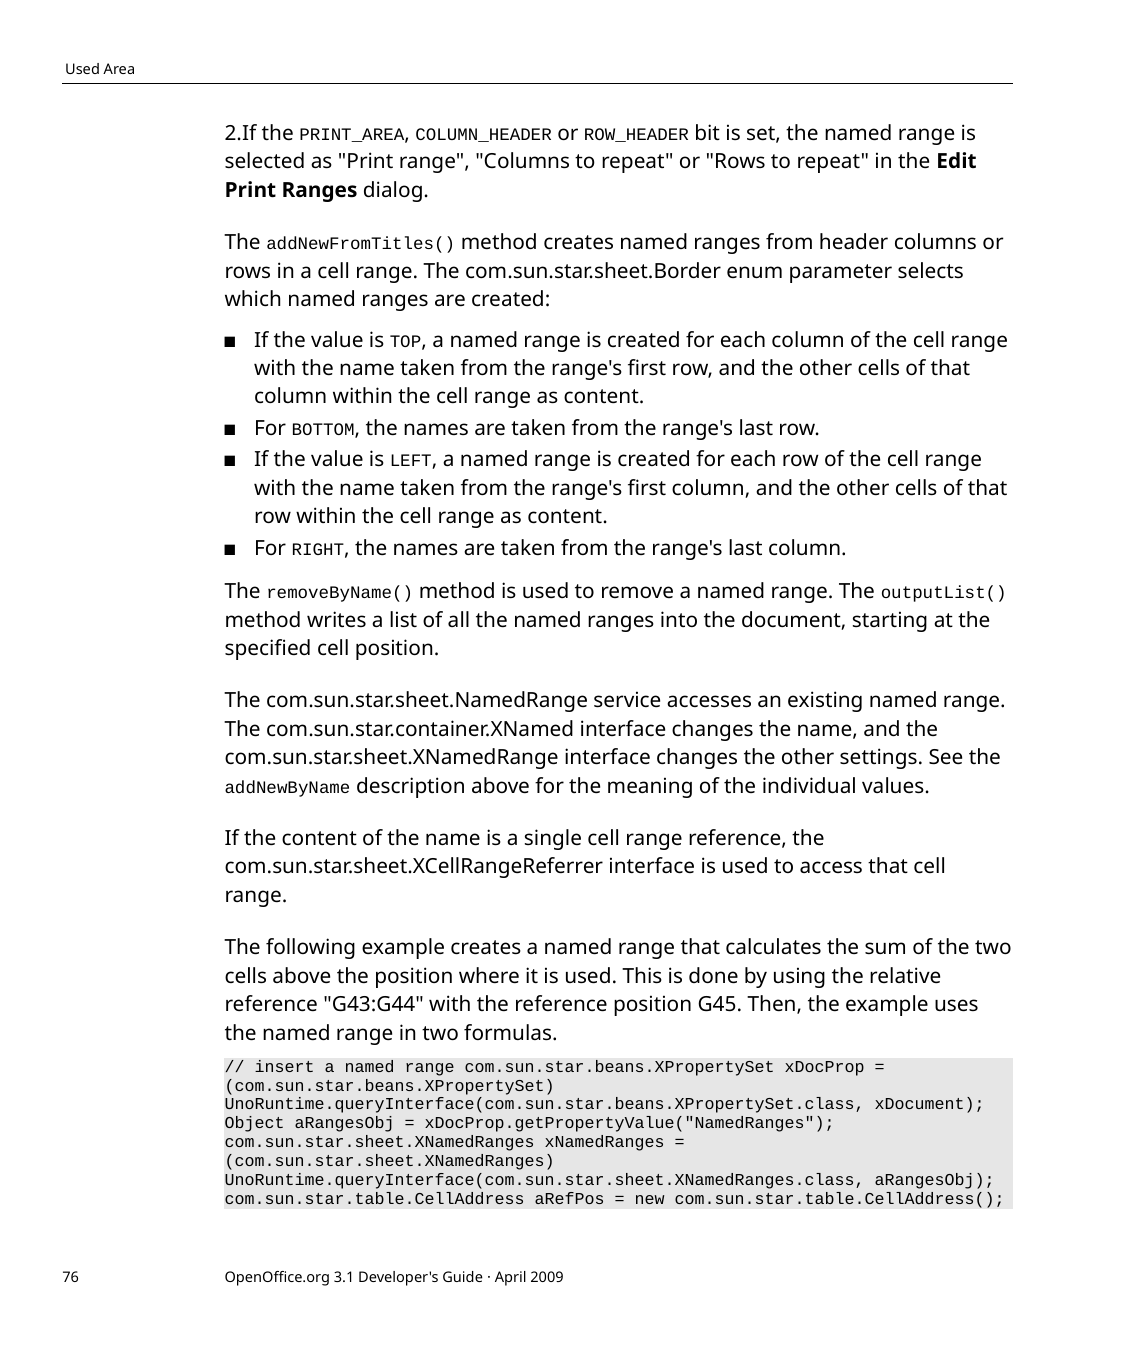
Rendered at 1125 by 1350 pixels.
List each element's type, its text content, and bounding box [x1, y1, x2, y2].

list If the value is LEFT, a named range is created for each row of the cell range with the name taken from the range's first column, and the other cells of that row within the cell range as content. [224, 444, 1013, 530]
text // insert a named range com.sun.star.beans.XPropertySet xDocProp = (com.sun.star.beans.XPropertySet) UnoRuntime.queryInterface(com.sun.star.beans.XPropertySet.class, xDocument); Object aRangesObj = xDocProp.getPropertyValue("NamedRanges"); com.sun.star.sheet.XNamedRanges xNamedRanges = (com.sun.star.sheet.XNamedRanges) UnoRuntime.queryInterface(com.sun.star.sheet.XNamedRanges.class, aRangesObj); com.sun.star.table.CellAddress aRefPos = new com.sun.star.table.CellAddress(); [224, 1058, 1013, 1209]
text The removeByName() method is used to remove a named range. The outputList() method writes a list of all the named ranges into the document, starting at the specified cell position. [224, 576, 1013, 662]
text The addNewFromTitles() method creates named ranges from header columns or rows in a cell range. The com.sun.star.sheet.Border enum parameter selects which named ranges are created: [224, 227, 1013, 313]
text The com.sun.star.sheet.NamedRange service accesses an existing named range. The com.sun.star.container.XNamed interface changes the name, and the com.sun.star.sheet.XNamedRange interface changes the other settings. See the addNewByName description above for the meaning of the individual values. [224, 686, 1013, 799]
list For BOTTOM, the names are taken from the range's last row. [224, 413, 1013, 441]
list For RIGHT, the names are taken from the range's last column. [224, 533, 1013, 561]
list If the PRINT_AREA, COLUMN_HEADER or ROW_HEADER bit is set, the named range is selected as "Print range", "Columns to repeat" or "Rows to repeat" in the Edit Print Ranges dialog. [224, 118, 1013, 203]
text The following example creates a named range that calculates the sum of the two cells above the position where it is used. This is done by using the relative reference "G43:G44" with the reference position G45. Then, the example uses the named range in two formulas. [224, 932, 1013, 1046]
list If the value is TOP, a named range is created for each column of the cell range with the name taken from the range's first row, and the other cells of that column within the cell range as content. [224, 325, 1013, 410]
text If the content of the name is a single cell range reference, the com.sun.star.sheet.XCellRangeReferrer interface is used to access that cell range. [224, 823, 1013, 908]
